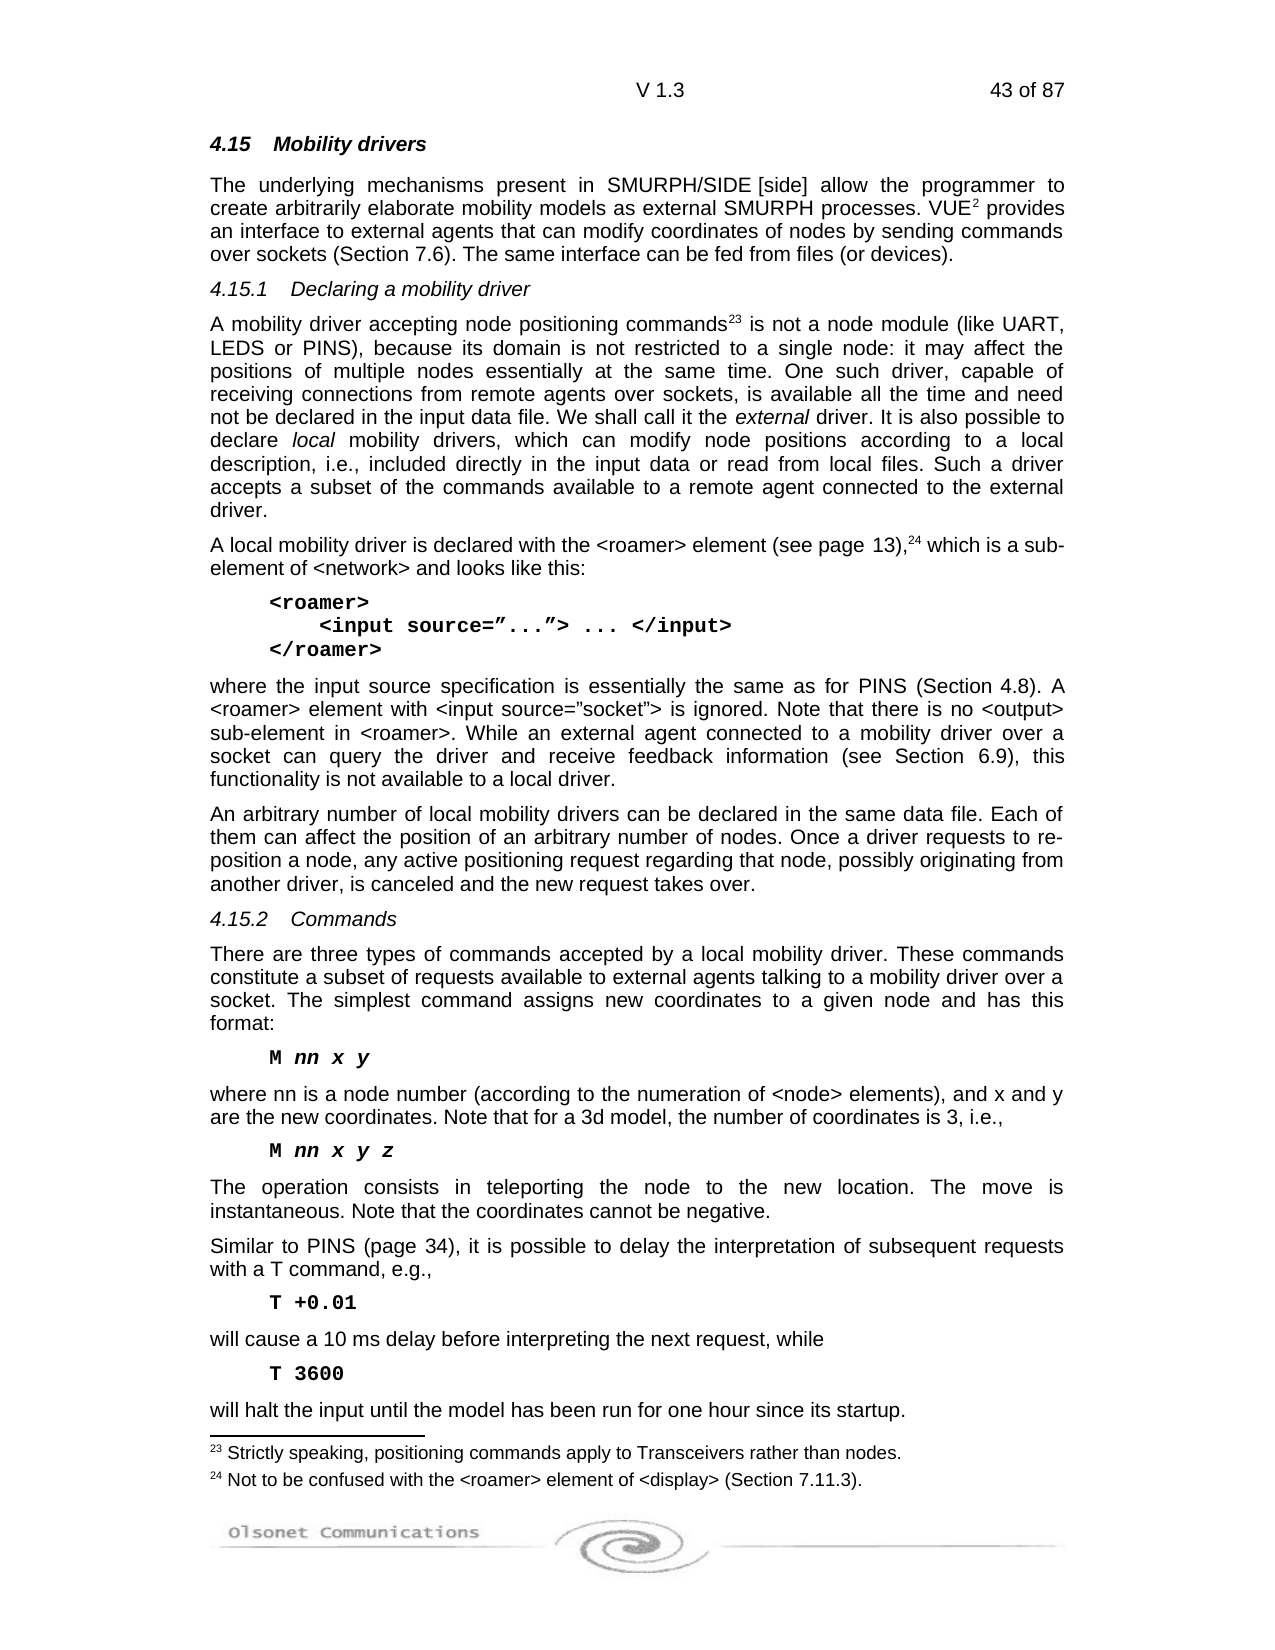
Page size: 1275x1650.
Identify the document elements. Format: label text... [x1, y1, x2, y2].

text <input source=”...”> ... </input> [269, 616, 1065, 639]
text T +0.01 [269, 1292, 1065, 1316]
text where the input source specification is essentially the same as for PINS (Section 4.8). A <roamer> element with <input source=”socket”> is ignored. Note that there is no <output> sub-element in <roamer>. While an external agent connected to a mobility driver over a socket can query the driver and receive feedback information (see Section 6.9), this functionality is not available to a local driver. [210, 674, 1065, 791]
text will halt the input until the model has been run for one hour since its startup. [210, 1398, 1065, 1421]
text The operation consists in teleporting the node to the new location. The move is instantaneous. Note that the coordinates cannot be negative. [210, 1176, 1065, 1222]
text </roamer> [269, 639, 1065, 663]
text An arbitrary number of local mobility drivers can be declared in the same data file. Each of them can affect the position of an arbitrary number of nodes. Once a driver requests to re-position a node, any active positioning request regarding that node, possibly originating from another driver, is canceled and the new request takes over. [210, 802, 1065, 895]
subtitle Mobility drivers [210, 132, 1065, 155]
text The underlying mechanisms present in SMURPH/SIDE [side] allow the programmer to create arbitrarily elaborate mobility models as external SMURPH processes. VUE2 provides an interface to external agents that can modify coordinates of nodes by sending commands over sockets (Section 7.6). The same interface can be fed from files (or devices). [210, 173, 1065, 266]
text There are three types of commands accepted by a local mobility driver. These commands constitute a subset of requests available to external agents talking to a mobility driver over a socket. The simplest command assigns new coordinates to a given node and has this format: [210, 942, 1065, 1035]
text Strictly speaking, positioning commands apply to Transceivers rather than nodes. [210, 1442, 1065, 1463]
subtitle Commands [210, 907, 1065, 930]
text <roamer> [269, 592, 1065, 616]
picture [210, 1504, 1065, 1596]
text Similar to PINS (page 35), it is possible to delay the interpretation of subsequent requests with a T command, e.g., [210, 1234, 1065, 1281]
text A mobility driver accepting node positioning commands is not a node module (like UART, LEDS or PINS), because its domain is not restricted to a single node: it may affect the positions of multiple nodes essentially at the same time. One such driver, capable of receiving connections from remote agents over sockets, is available all the time and need not be declared in the input data file. We shall call it the external driver. It is also possible to declare local mobility drivers, which can modify node positions according to a local description, i.e., included directly in the input data or read from local files. Such a driver accepts a subset of the commands available to a remote agent connected to the external driver. [210, 313, 1065, 522]
text Not to be confused with the <roamer> element of <display> (Section 7.11.3). [210, 1469, 1065, 1490]
text M nn x y z [269, 1141, 1065, 1164]
subtitle Declaring a mobility driver [210, 278, 1065, 301]
text A local mobility driver is declared with the <roamer> element (see page 13), which is a sub-element of <network> and looks like this: [210, 534, 1065, 580]
text M nn x y [269, 1047, 1065, 1071]
text will cause a 10 ms delay before interpreting the next request, while [210, 1328, 1065, 1351]
text where nn is a node number (according to the numeration of <node> elements), and x and y are the new coordinates. Note that for a 3d model, the number of coordinates is 3, i.e., [210, 1082, 1065, 1129]
text T 3600 [269, 1363, 1065, 1386]
